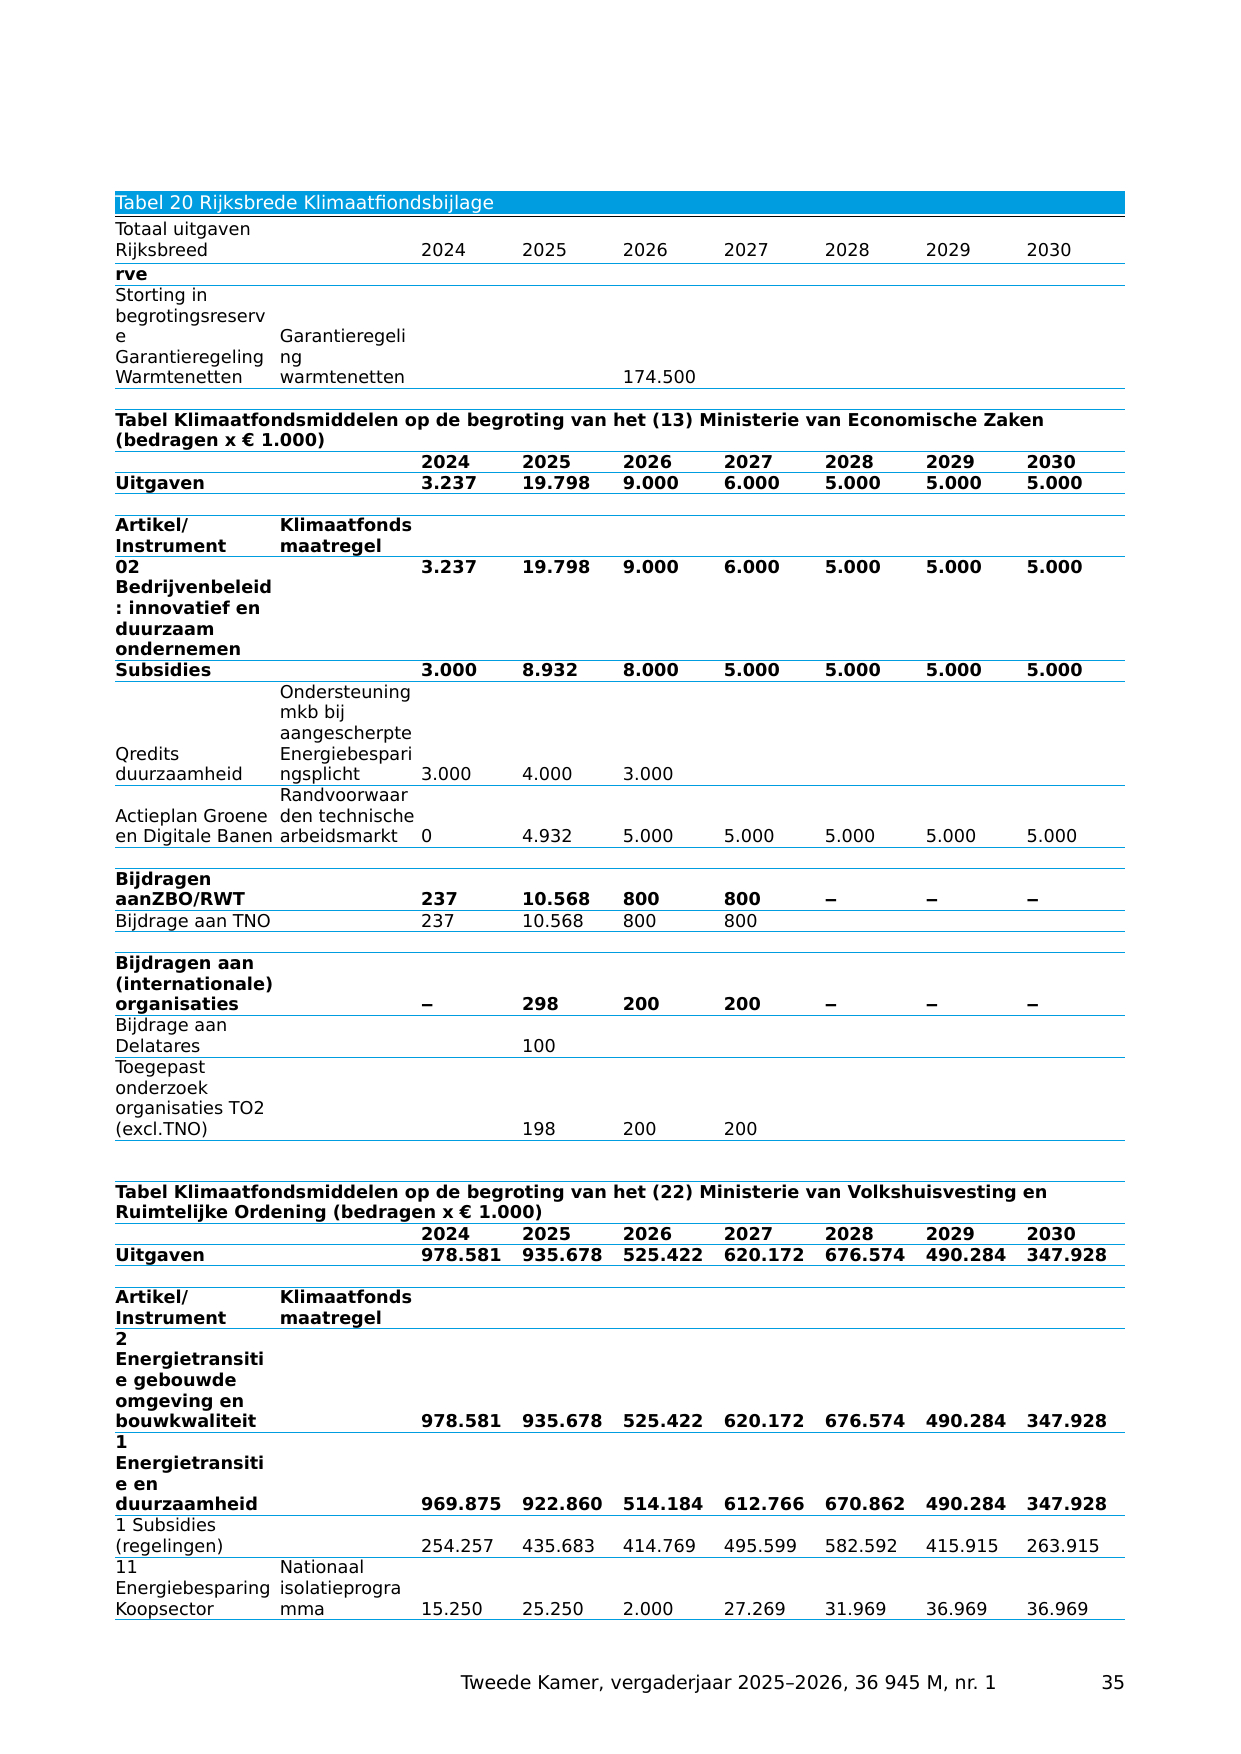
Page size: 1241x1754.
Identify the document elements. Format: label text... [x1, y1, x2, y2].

table_cell [923, 932, 1023, 952]
table_cell Artikel/ Instrument [115, 1288, 277, 1328]
table_cell [1024, 848, 1125, 868]
table_cell 5.000 [923, 661, 1023, 681]
table_cell Artikel/ Instrument [115, 516, 277, 556]
table_cell 5.000 [923, 786, 1023, 847]
table_cell [519, 1161, 620, 1181]
table_cell 5.000 [1024, 786, 1125, 847]
table_cell [418, 1266, 519, 1286]
table_cell [1024, 932, 1125, 952]
table_cell 174.500 [620, 286, 721, 388]
table_cell [620, 1161, 721, 1181]
table_cell 5.000 [721, 661, 822, 681]
table_cell 200 [620, 1058, 721, 1139]
table_cell [277, 473, 418, 493]
table_cell Toegepast onderzoek organisaties TO2 (excl.TNO) [115, 1058, 277, 1139]
table_cell [620, 1016, 721, 1056]
table_cell 5.000 [721, 786, 822, 847]
table_cell [277, 389, 418, 409]
table_cell 2028 [822, 1224, 923, 1244]
table_cell [822, 932, 923, 952]
table_cell 3.237 [418, 473, 519, 493]
table_cell [115, 1266, 277, 1286]
table_cell 6.000 [721, 473, 822, 493]
table_cell 2026 [620, 217, 721, 263]
table_cell 2027 [721, 217, 822, 263]
table_cell 800 [620, 911, 721, 931]
table_cell 3.000 [418, 661, 519, 681]
table_cell [115, 848, 277, 868]
table_cell 525.422 [620, 1245, 721, 1265]
table_cell 490.284 [923, 1245, 1023, 1265]
table_cell [923, 494, 1023, 514]
table_cell Uitgaven [115, 1245, 277, 1265]
table_cell [822, 848, 923, 868]
table_cell [277, 264, 418, 284]
table_cell [277, 848, 418, 868]
table_cell [923, 682, 1023, 785]
table_cell [519, 389, 620, 409]
table_cell [1024, 682, 1125, 785]
table_cell [620, 1266, 721, 1286]
table_cell Klimaatfondsmaatregel [277, 516, 418, 556]
table_cell [822, 494, 923, 514]
table_cell [277, 1224, 418, 1244]
table_cell 2029 [923, 452, 1023, 472]
table_cell [1024, 264, 1125, 284]
table_cell [418, 286, 519, 388]
table_cell 2 Energietransitie gebouwde omgeving en bouwkwaliteit [115, 1329, 277, 1432]
table_cell Actieplan Groene en Digitale Banen [115, 786, 277, 847]
table_cell 2025 [519, 452, 620, 472]
table_cell 3.000 [620, 682, 721, 785]
table_cell 9.000 [620, 557, 721, 660]
table_cell [418, 389, 519, 409]
table_cell 415.915 [923, 1516, 1023, 1557]
table_cell 620.172 [721, 1329, 822, 1432]
table_cell [115, 452, 277, 472]
table_cell 36.969 [1024, 1558, 1125, 1619]
table_cell [721, 848, 822, 868]
table_cell Uitgaven [115, 473, 277, 493]
table_cell [822, 1288, 923, 1328]
table_cell ‒ [1024, 953, 1125, 1015]
table_cell 490.284 [923, 1433, 1023, 1515]
table_cell 5.000 [822, 473, 923, 493]
table_cell [277, 953, 418, 1015]
table_cell 5.000 [822, 661, 923, 681]
table_cell 978.581 [418, 1245, 519, 1265]
table_cell Klimaatfondsmaatregel [277, 1288, 418, 1328]
table_cell [721, 516, 822, 556]
table_cell [1024, 1266, 1125, 1286]
table_cell 19.798 [519, 473, 620, 493]
table_cell 670.862 [822, 1433, 923, 1515]
table_cell [519, 932, 620, 952]
table_cell ‒ [1024, 869, 1125, 910]
table_cell 435.683 [519, 1516, 620, 1557]
table_cell Bijdragen aan (internationale) organisaties [115, 953, 277, 1015]
table_cell 2026 [620, 1224, 721, 1244]
table_cell [418, 494, 519, 514]
table_cell [519, 516, 620, 556]
table_cell 254.257 [418, 1516, 519, 1557]
table_cell [721, 264, 822, 284]
table_cell 11 Energiebesparing Koopsector [115, 1558, 277, 1619]
table_cell 19.798 [519, 557, 620, 660]
table_cell 5.000 [822, 786, 923, 847]
table_cell [277, 1058, 418, 1139]
table_cell [721, 494, 822, 514]
table_cell [1024, 1016, 1125, 1056]
table_cell [923, 1058, 1023, 1139]
table_cell [822, 1161, 923, 1181]
table_cell 100 [519, 1016, 620, 1056]
table_cell [923, 1266, 1023, 1286]
table_cell [822, 1058, 923, 1139]
table_cell 5.000 [620, 786, 721, 847]
table_cell [115, 1141, 277, 1161]
table_cell Bijdragen aanZBO/RWT [115, 869, 277, 910]
table_cell [822, 682, 923, 785]
table_cell 495.599 [721, 1516, 822, 1557]
table_cell 490.284 [923, 1329, 1023, 1432]
table_cell [822, 911, 923, 931]
table_cell 6.000 [721, 557, 822, 660]
table_cell [418, 932, 519, 952]
table_cell 5.000 [923, 557, 1023, 660]
table_cell [277, 494, 418, 514]
table_cell [721, 682, 822, 785]
table_cell 8.932 [519, 661, 620, 681]
table_cell [923, 848, 1023, 868]
table_cell [277, 1329, 418, 1432]
table_cell [277, 1516, 418, 1557]
table_cell [923, 1288, 1023, 1328]
table_cell [923, 264, 1023, 284]
table_cell 935.678 [519, 1329, 620, 1432]
table_cell 198 [519, 1058, 620, 1139]
table_cell [418, 1141, 519, 1161]
table_cell ‒ [822, 869, 923, 910]
table_cell 676.574 [822, 1245, 923, 1265]
table_cell 4.000 [519, 682, 620, 785]
table_cell 525.422 [620, 1329, 721, 1432]
table_cell [721, 1141, 822, 1161]
table_cell [923, 1161, 1023, 1181]
table_cell Tabel Klimaatfondsmiddelen op de begroting van het (13) Ministerie van Economische Zaken (bedragen x € 1.000) [115, 410, 1125, 451]
table_cell rve [115, 264, 277, 284]
table_cell 5.000 [1024, 473, 1125, 493]
table_cell 3.000 [418, 682, 519, 785]
table_cell 4.932 [519, 786, 620, 847]
table_cell 514.184 [620, 1433, 721, 1515]
table_cell [721, 389, 822, 409]
table_cell Subsidies [115, 661, 277, 681]
table_cell [822, 516, 923, 556]
table_cell [418, 516, 519, 556]
table_cell 27.269 [721, 1558, 822, 1619]
table_cell 200 [721, 1058, 822, 1139]
table_cell 800 [721, 911, 822, 931]
table_cell 978.581 [418, 1329, 519, 1432]
table_cell 200 [620, 953, 721, 1015]
table_cell [1024, 494, 1125, 514]
table_cell 5.000 [1024, 557, 1125, 660]
table_cell [277, 452, 418, 472]
table_cell Nationaal isolatieprogramma [277, 1558, 418, 1619]
table_cell 10.568 [519, 869, 620, 910]
table_cell 15.250 [418, 1558, 519, 1619]
table_cell ‒ [822, 953, 923, 1015]
table_cell [721, 1161, 822, 1181]
table_cell 25.250 [519, 1558, 620, 1619]
table_cell 935.678 [519, 1245, 620, 1265]
table_cell [418, 1058, 519, 1139]
table_cell 237 [418, 869, 519, 910]
table_cell [277, 1161, 418, 1181]
table_cell [418, 1161, 519, 1181]
table_cell 31.969 [822, 1558, 923, 1619]
table_cell [115, 1224, 277, 1244]
table_cell Storting in begrotingsreserve Garantieregeling Warmtenetten [115, 286, 277, 388]
table_cell 2030 [1024, 1224, 1125, 1244]
table_cell 2027 [721, 1224, 822, 1244]
table_cell 1 Energietransitie en duurzaamheid [115, 1433, 277, 1515]
table_cell 2025 [519, 217, 620, 263]
table_cell [620, 494, 721, 514]
table_cell [721, 932, 822, 952]
table_cell [620, 1288, 721, 1328]
table_cell [519, 848, 620, 868]
table_cell [1024, 286, 1125, 388]
table_cell [822, 286, 923, 388]
table_cell [620, 848, 721, 868]
table_cell [519, 494, 620, 514]
table_cell [277, 911, 418, 931]
table_cell [822, 1266, 923, 1286]
table_cell 5.000 [923, 473, 1023, 493]
table_cell Bijdrage aan TNO [115, 911, 277, 931]
table_cell [1024, 1058, 1125, 1139]
table_cell [519, 1288, 620, 1328]
table_cell Bijdrage aan Delatares [115, 1016, 277, 1056]
table_cell 10.568 [519, 911, 620, 931]
table_cell 8.000 [620, 661, 721, 681]
table_cell 200 [721, 953, 822, 1015]
table_cell 414.769 [620, 1516, 721, 1557]
table_cell [721, 1266, 822, 1286]
table_cell Tabel Klimaatfondsmiddelen op de begroting van het (22) Ministerie van Volkshuisvesting en Ruimtelijke Ordening (bedragen x € 1.000) [115, 1182, 1125, 1223]
table_cell 969.875 [418, 1433, 519, 1515]
table_cell [1024, 516, 1125, 556]
table_cell Totaal uitgaven Rijksbreed [115, 217, 277, 263]
table_cell 676.574 [822, 1329, 923, 1432]
table_cell [418, 264, 519, 284]
table_cell [620, 516, 721, 556]
table_cell [277, 661, 418, 681]
table_cell 2024 [418, 1224, 519, 1244]
table_cell 3.237 [418, 557, 519, 660]
table_cell ‒ [923, 953, 1023, 1015]
table_cell [822, 1016, 923, 1056]
table_cell [115, 1161, 277, 1181]
table_cell [277, 1141, 418, 1161]
table_cell ‒ [418, 953, 519, 1015]
table_cell [277, 1266, 418, 1286]
table_cell 2026 [620, 452, 721, 472]
table_cell 2024 [418, 217, 519, 263]
table_cell [721, 1016, 822, 1056]
table_cell [115, 932, 277, 952]
table_cell [822, 264, 923, 284]
table_cell Ondersteuning mkb bij aangescherpte Energiebesparingsplicht [277, 682, 418, 785]
table_cell 800 [620, 869, 721, 910]
table_cell [1024, 1161, 1125, 1181]
table_cell [519, 264, 620, 284]
table_cell 347.928 [1024, 1245, 1125, 1265]
table_cell 2.000 [620, 1558, 721, 1619]
table_cell [115, 494, 277, 514]
table_cell [277, 1016, 418, 1056]
table_cell [721, 1288, 822, 1328]
table_cell [620, 1141, 721, 1161]
table_cell 2028 [822, 452, 923, 472]
table_cell 36.969 [923, 1558, 1023, 1619]
table_cell Garantieregeling warmtenetten [277, 286, 418, 388]
table_cell Randvoorwaarden technische arbeidsmarkt [277, 786, 418, 847]
table_cell [923, 1016, 1023, 1056]
table_cell [1024, 911, 1125, 931]
table_cell [923, 286, 1023, 388]
table_cell 347.928 [1024, 1329, 1125, 1432]
table_cell 0 [418, 786, 519, 847]
table_cell 263.915 [1024, 1516, 1125, 1557]
table_cell 298 [519, 953, 620, 1015]
table_cell 922.860 [519, 1433, 620, 1515]
table_cell 2030 [1024, 217, 1125, 263]
table_cell [277, 869, 418, 910]
table_cell 612.766 [721, 1433, 822, 1515]
table_cell 2029 [923, 1224, 1023, 1244]
table_cell 582.592 [822, 1516, 923, 1557]
table_cell 02 Bedrijvenbeleid: innovatief en duurzaam ondernemen [115, 557, 277, 660]
table_cell [519, 1141, 620, 1161]
table_cell 5.000 [822, 557, 923, 660]
table_cell [115, 389, 277, 409]
table_cell [277, 1433, 418, 1515]
table_cell [923, 911, 1023, 931]
table_cell [1024, 1288, 1125, 1328]
table_cell [923, 389, 1023, 409]
table_cell 2030 [1024, 452, 1125, 472]
table_cell [418, 1288, 519, 1328]
table_cell [277, 932, 418, 952]
table_cell 237 [418, 911, 519, 931]
table_cell [620, 932, 721, 952]
table_cell [418, 848, 519, 868]
table_cell 2028 [822, 217, 923, 263]
table_cell 620.172 [721, 1245, 822, 1265]
table_cell [822, 1141, 923, 1161]
table_cell Qredits duurzaamheid [115, 682, 277, 785]
table_cell 2024 [418, 452, 519, 472]
table_cell [923, 1141, 1023, 1161]
table_cell [620, 264, 721, 284]
table_cell [519, 1266, 620, 1286]
table_cell [277, 217, 418, 263]
table_cell 347.928 [1024, 1433, 1125, 1515]
table_cell ‒ [923, 869, 1023, 910]
table_cell [519, 286, 620, 388]
table_cell 2027 [721, 452, 822, 472]
table_cell [822, 389, 923, 409]
table_cell [277, 1245, 418, 1265]
table_cell 800 [721, 869, 822, 910]
table_cell [721, 286, 822, 388]
table_cell 9.000 [620, 473, 721, 493]
table_cell [620, 389, 721, 409]
table_cell [923, 516, 1023, 556]
table_cell [1024, 389, 1125, 409]
table_cell 1 Subsidies (regelingen) [115, 1516, 277, 1557]
table_cell [1024, 1141, 1125, 1161]
table_cell [418, 1016, 519, 1056]
table_cell [277, 557, 418, 660]
table_cell 2025 [519, 1224, 620, 1244]
table_cell 5.000 [1024, 661, 1125, 681]
table_cell 2029 [923, 217, 1023, 263]
